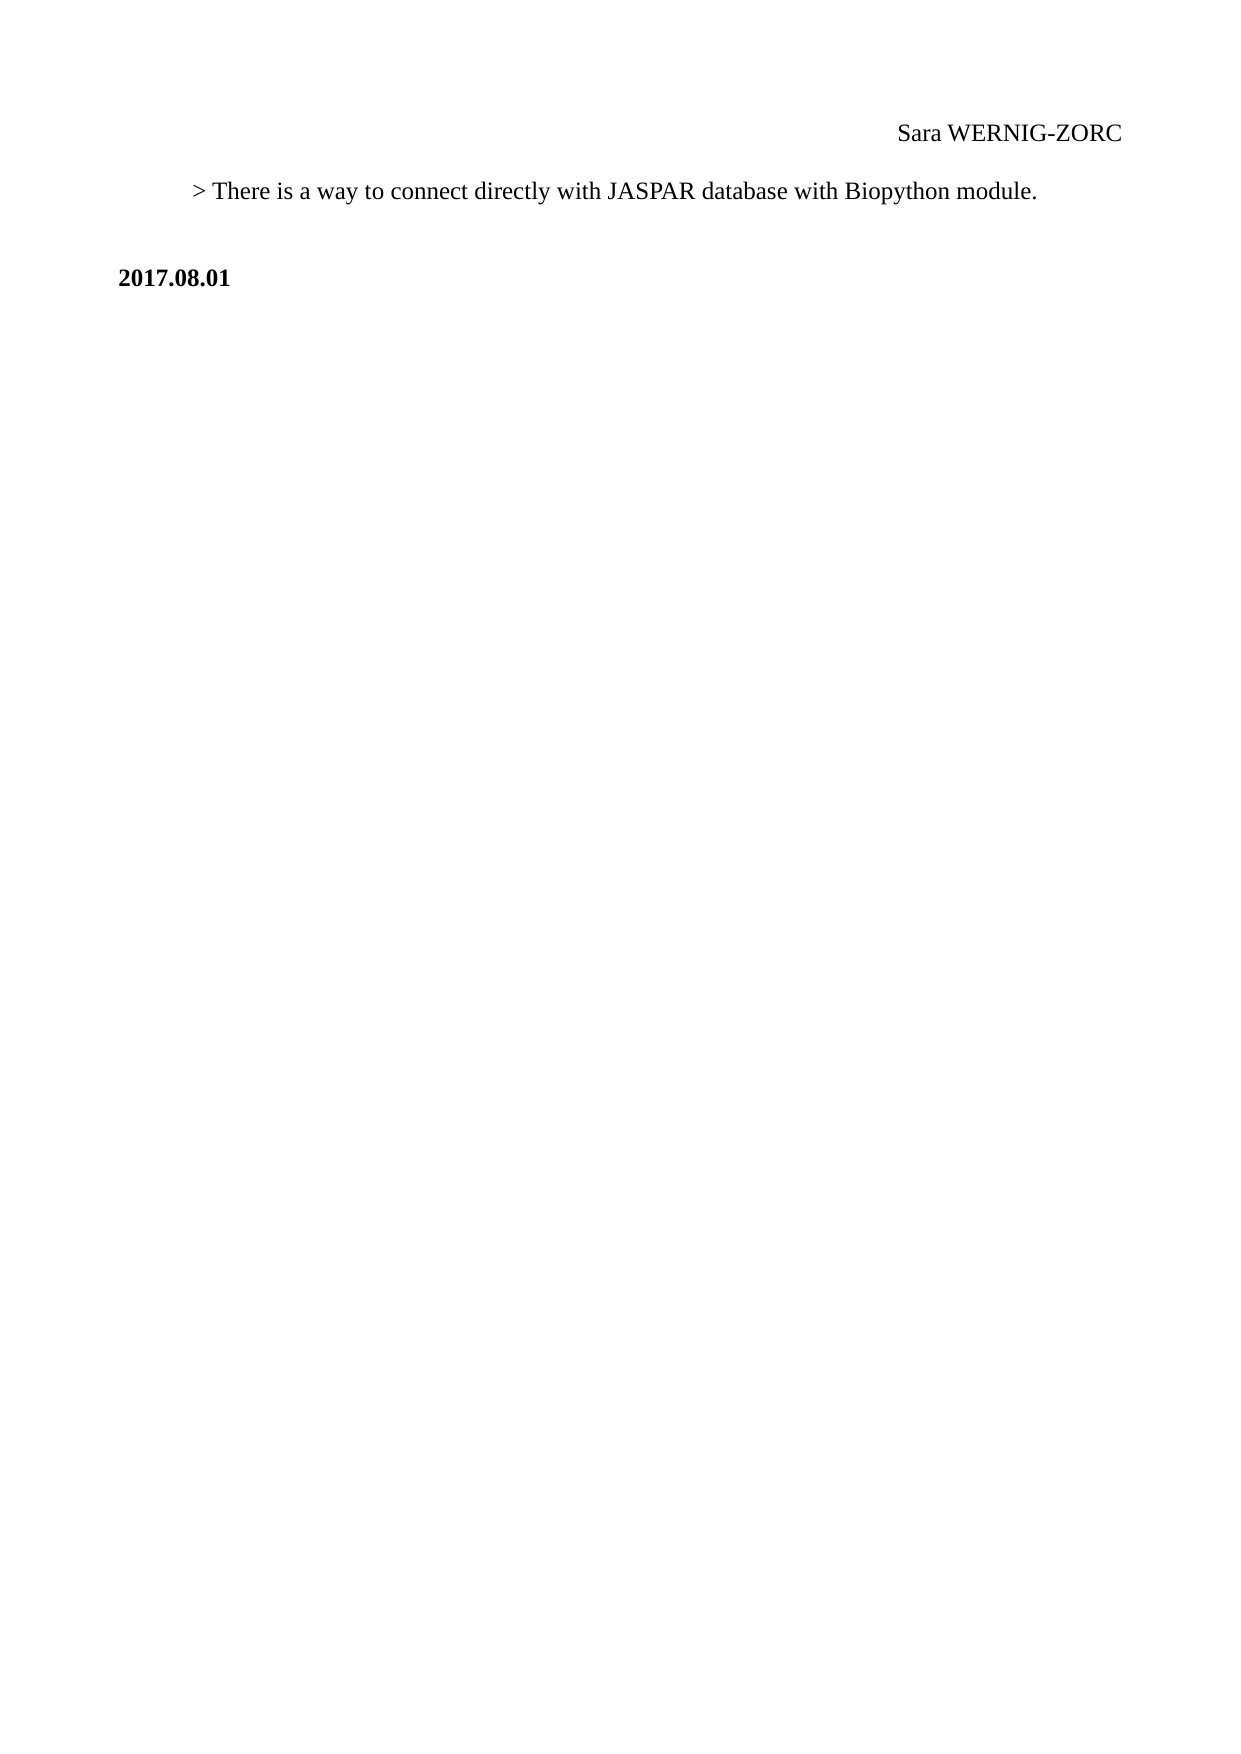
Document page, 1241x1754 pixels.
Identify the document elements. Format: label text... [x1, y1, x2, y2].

text 2017.08.01 [118, 263, 1122, 291]
text > There is a way to connect directly with JASPAR database with Biopython module. [118, 176, 1122, 205]
